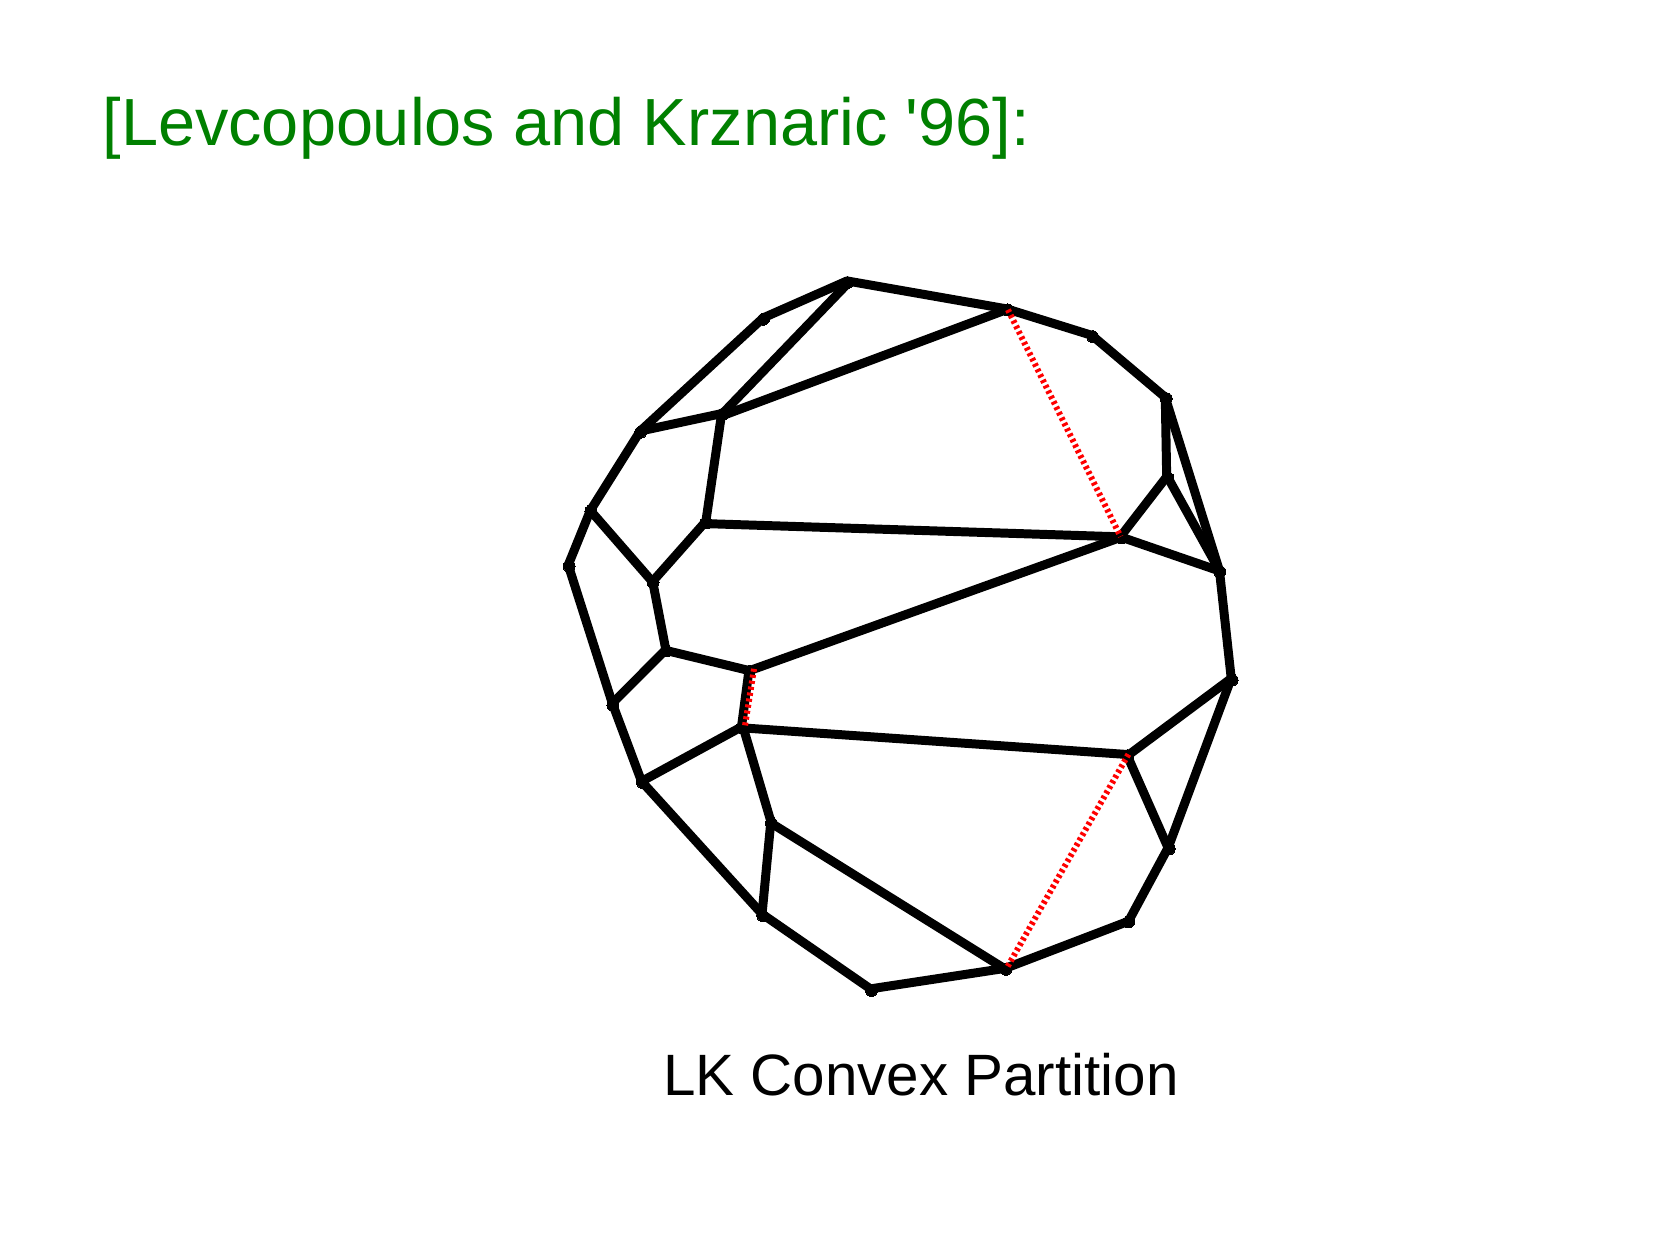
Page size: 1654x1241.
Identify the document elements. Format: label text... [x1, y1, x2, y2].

text_box [1126, 921, 1135, 928]
list [Levcopoulos and Krznaric '96]: [82, 83, 1094, 191]
text_box [1163, 842, 1176, 855]
text_box [584, 504, 597, 518]
text_box [647, 576, 660, 589]
text_box [606, 699, 619, 712]
text_box [765, 817, 778, 830]
text_box [716, 408, 729, 421]
text_box [1121, 749, 1134, 762]
text_box [634, 426, 647, 439]
text_box [563, 560, 576, 573]
text_box [1001, 303, 1014, 316]
text_box [699, 516, 713, 529]
text_box LK Convex Partition [648, 1035, 1194, 1116]
text_box [736, 721, 748, 734]
text_box [1226, 673, 1239, 687]
text_box [841, 276, 854, 289]
text_box [756, 909, 769, 922]
text_box [660, 645, 673, 657]
text_box [1161, 471, 1174, 484]
text_box [743, 665, 755, 678]
text_box [865, 984, 878, 997]
text_box [757, 313, 770, 326]
text_box [1086, 330, 1099, 343]
text_box [999, 963, 1012, 976]
text_box [1160, 392, 1173, 405]
text_box [1115, 531, 1128, 544]
